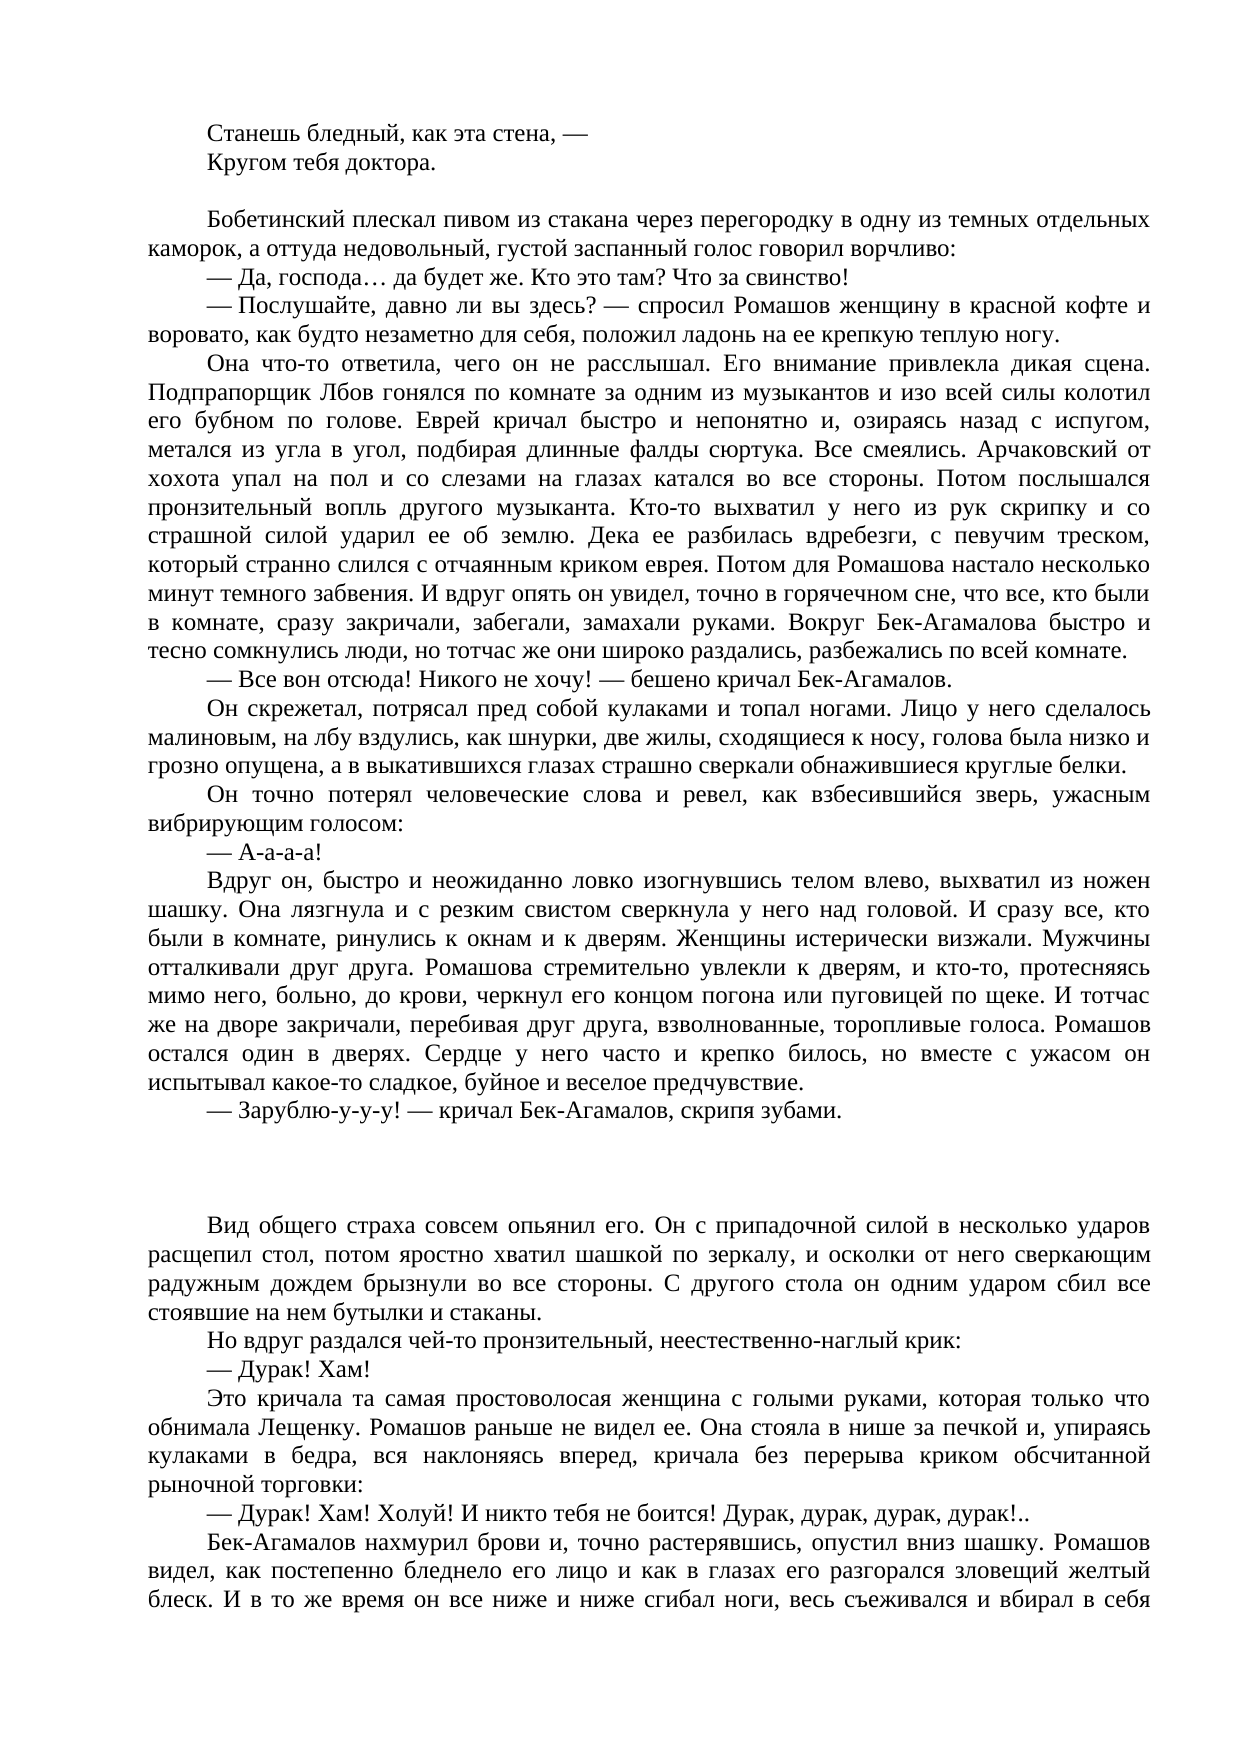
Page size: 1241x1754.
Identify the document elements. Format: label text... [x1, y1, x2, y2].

text — Послушайте, давно ли вы здесь? — спросил Ромашов женщину в красной кофте и воровато, как будто незаметно для себя, положил ладонь на ее крепкую теплую ногу. [148, 291, 1152, 348]
text — Зарублю-у-у-у! — кричал Бек-Агамалов, скрипя зубами. [148, 1096, 1152, 1124]
text Бобетинский плескал пивом из стакана через перегородку в одну из темных отдельных каморок, а оттуда недовольный, густой заспанный голос говорил ворчливо: [148, 204, 1152, 262]
text — Дурак! Хам! Холуй! И никто тебя не боится! Дурак, дурак, дурак, дурак!.. [148, 1498, 1152, 1527]
text Вид общего страха совсем опьянил его. Он с припадочной силой в несколько ударов расщепил стол, потом яростно хватил шашкой по зеркалу, и осколки от него сверкающим радужным дождем брызнули во все стороны. С другого стола он одним ударом сбил все стоявшие на нем бутылки и стаканы. [148, 1211, 1152, 1326]
text Он точно потерял человеческие слова и ревел, как взбесившийся зверь, ужасным вибрирующим голосом: [148, 779, 1152, 837]
text — А-а-а-а! [148, 837, 1152, 866]
text Кругом тебя доктора. [148, 147, 1152, 176]
text Он скрежетал, потрясал пред собой кулаками и топал ногами. Лицо у него сделалось малиновым, на лбу вздулись, как шнурки, две жилы, сходящиеся к носу, голова была низко и грозно опущена, а в выкатившихся глазах страшно сверкали обнажившиеся круглые белки. [148, 693, 1152, 779]
text Она что-то ответила, чего он не расслышал. Его внимание привлекла дикая сцена. Подпрапорщик Лбов гонялся по комнате за одним из музыкантов и изо всей силы колотил его бубном по голове. Еврей кричал быстро и непонятно и, озираясь назад с испугом, метался из угла в угол, подбирая длинные фалды сюртука. Все смеялись. Арчаковский от хохота упал на пол и со слезами на глазах катался во все стороны. Потом послышался пронзительный вопль другого музыканта. Кто-то выхватил у него из рук скрипку и со страшной силой ударил ее об землю. Дека ее разбилась вдребезги, с певучим треском, который странно слился с отчаянным криком еврея. Потом для Ромашова настало несколько минут темного забвения. И вдруг опять он увидел, точно в горячечном сне, что все, кто были в комнате, сразу закричали, забегали, замахали руками. Вокруг Бек-Агамалова быстро и тесно сомкнулись люди, но тотчас же они широко раздались, разбежались по всей комнате. [148, 348, 1152, 664]
text Но вдруг раздался чей-то пронзительный, неестественно-наглый крик: [148, 1326, 1152, 1354]
text — Все вон отсюда! Никого не хочу! — бешено кричал Бек-Агамалов. [148, 664, 1152, 693]
text — Дурак! Хам! [148, 1354, 1152, 1383]
text Вдруг он, быстро и неожиданно ловко изогнувшись телом влево, выхватил из ножен шашку. Она лязгнула и с резким свистом сверкнула у него над головой. И сразу все, кто были в комнате, ринулись к окнам и к дверям. Женщины истерически визжали. Мужчины отталкивали друг друга. Ромашова стремительно увлекли к дверям, и кто-то, протесняясь мимо него, больно, до крови, черкнул его концом погона или пуговицей по щеке. И тотчас же на дворе закричали, перебивая друг друга, взволнованные, торопливые голоса. Ромашов остался один в дверях. Сердце у него часто и крепко билось, но вместе с ужасом он испытывал какое-то сладкое, буйное и веселое предчувствие. [148, 866, 1152, 1096]
text — Да, господа… да будет же. Кто это там? Что за свинство! [148, 262, 1152, 291]
text Станешь бледный, как эта стена, — [148, 118, 1152, 147]
text Бек-Агамалов нахмурил брови и, точно растерявшись, опустил вниз шашку. Ромашов видел, как постепенно бледнело его лицо и как в глазах его разгорался зловещий желтый блеск. И в то же время он все ниже и ниже сгибал ноги, весь съеживался и вбирал в себя [148, 1527, 1152, 1613]
text Это кричала та самая простоволосая женщина с голыми руками, которая только что обнимала Лещенку. Ромашов раньше не видел ее. Она стояла в нише за печкой и, упираясь кулаками в бедра, вся наклоняясь вперед, кричала без перерыва криком обсчитанной рыночной торговки: [148, 1383, 1152, 1498]
